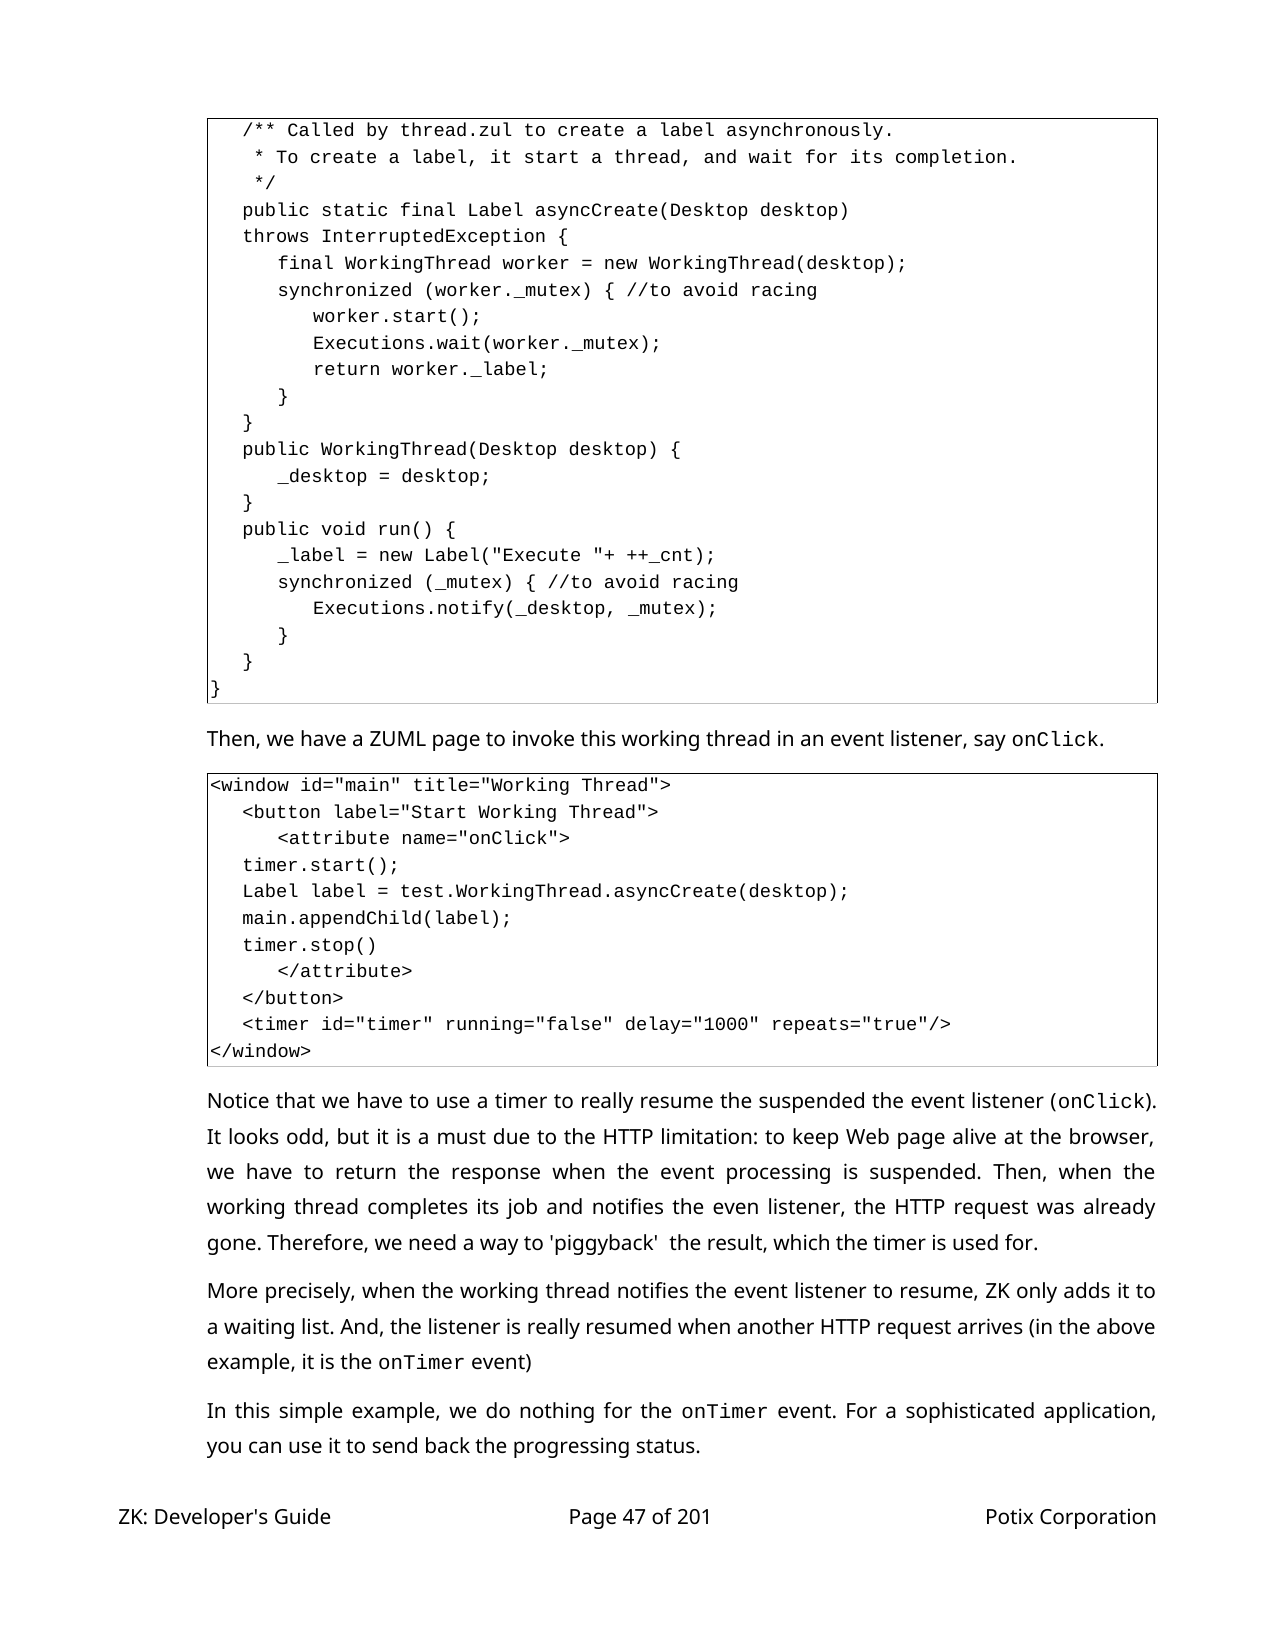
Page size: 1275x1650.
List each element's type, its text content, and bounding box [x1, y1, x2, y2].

text In this simple example, we do nothing for the onTimer event. For a sophisticated application, you can use it to send back the progressing status. [207, 1396, 1157, 1460]
text More precisely, when the working thread notifies the event listener to resume, ZK only adds it to a waiting list. And, the listener is really resumed when another HTTP request arrives (in the above example, it is the onTimer event) [207, 1277, 1157, 1376]
text <window id="main" title="Working Thread"> <button label="Start Working Thread"> <attribute name="onClick"> timer.start(); Label label = test.WorkingThread.asyncCreate(desktop); main.appendChild(label); timer.stop() </attribute> </button> <timer id="timer" running="false" delay="1000" repeats="true"/> </window> [208, 774, 1157, 1066]
text Notice that we have to use a timer to really resume the suspended the event listener (onClick). It looks odd, but it is a must due to the HTTP limitation: to keep Web page alive at the browser, we have to return the response when the event processing is suspended. Then, when the working thread completes its job and notifies the even listener, the HTTP request was already gone. Therefore, we need a way to 'piggyback' the result, which the timer is used for. [207, 1087, 1157, 1256]
text /** Called by thread.zul to create a label asynchronously. * To create a label, it start a thread, and wait for its completion. */ public static final Label asyncCreate(Desktop desktop) throws InterruptedException { final WorkingThread worker = new WorkingThread(desktop); synchronized (worker._mutex) { //to avoid racing worker.start(); Executions.wait(worker._mutex); return worker._label; } } public WorkingThread(Desktop desktop) { _desktop = desktop; } public void run() { _label = new Label("Execute "+ ++_cnt); synchronized (_mutex) { //to avoid racing Executions.notify(_desktop, _mutex); } } } [208, 119, 1157, 703]
text Then, we have a ZUML page to invoke this working thread in an event listener, say onClick. [207, 724, 1157, 752]
